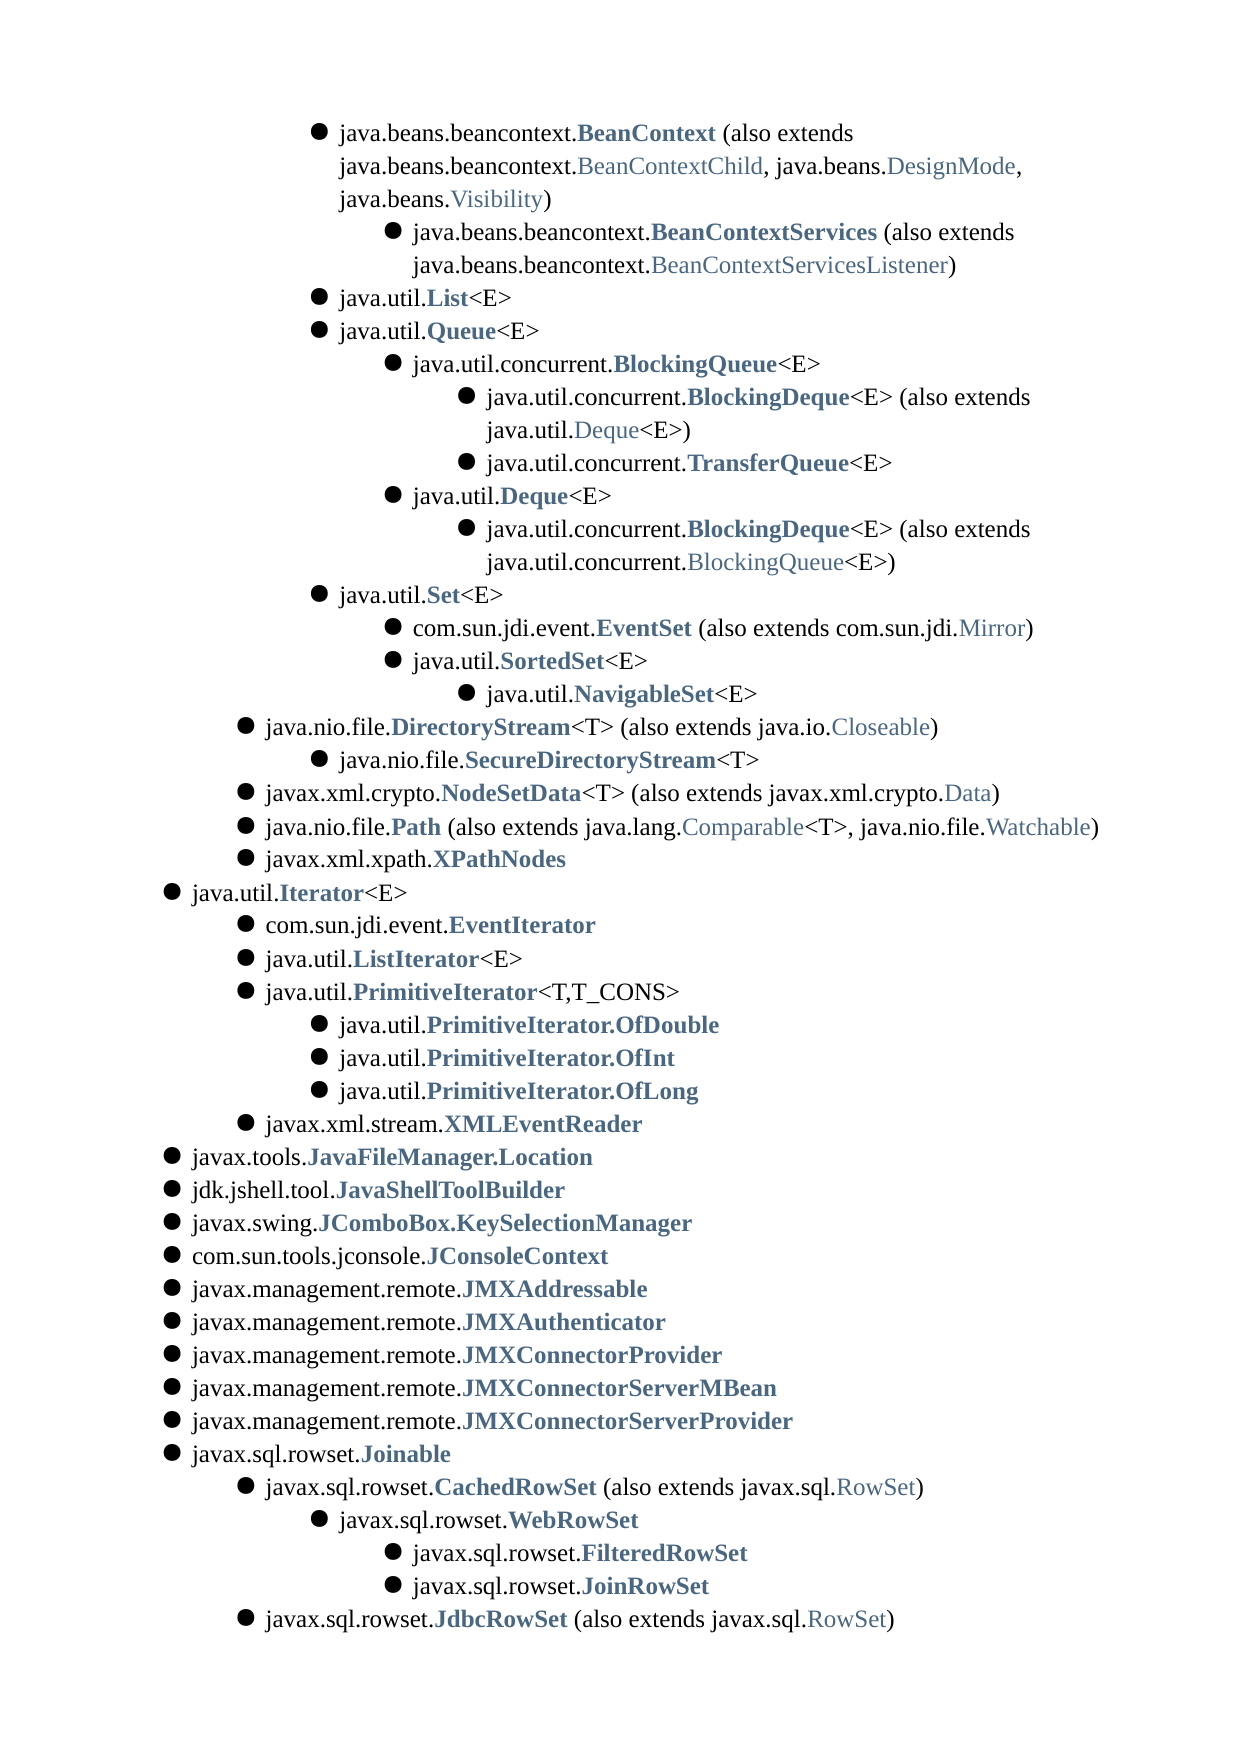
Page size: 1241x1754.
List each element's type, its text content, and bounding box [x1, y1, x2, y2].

list java.beans.beancontext.BeanContext (also extends java.beans.beancontext.BeanContextChild, java.beans.DesignMode, java.beans.Visibility) [309, 118, 1122, 213]
list java.util.concurrent.BlockingQueue<E> [383, 349, 1122, 378]
list javax.management.remote.JMXAddressable [162, 1274, 1122, 1303]
list javax.management.remote.JMXAuthenticator [162, 1307, 1122, 1336]
list javax.management.remote.JMXConnectorServerMBean [162, 1373, 1122, 1402]
list jdk.jshell.tool.JavaShellToolBuilder [162, 1175, 1122, 1203]
list java.util.PrimitiveIterator.OfDouble [309, 1010, 1122, 1038]
list javax.sql.rowset.JdbcRowSet (also extends javax.sql.RowSet) [236, 1604, 1122, 1633]
list com.sun.jdi.event.EventSet (also extends com.sun.jdi.Mirror) [383, 613, 1122, 642]
list java.util.Queue<E> [309, 316, 1122, 345]
list java.util.PrimitiveIterator.OfInt [309, 1043, 1122, 1071]
list javax.xml.crypto.NodeSetData<T> (also extends javax.xml.crypto.Data) [236, 778, 1122, 807]
list java.util.List<E> [309, 283, 1122, 312]
list javax.sql.rowset.FilteredRowSet [383, 1538, 1122, 1567]
list java.util.Iterator<E> [162, 878, 1122, 906]
list javax.sql.rowset.WebRowSet [309, 1505, 1122, 1534]
list java.util.Set<E> [309, 580, 1122, 609]
list com.sun.tools.jconsole.JConsoleContext [162, 1241, 1122, 1269]
list java.util.ListIterator<E> [236, 944, 1122, 972]
list java.beans.beancontext.BeanContextServices (also extends java.beans.beancontext.BeanContextServicesListener) [383, 217, 1122, 279]
list java.nio.file.DirectoryStream<T> (also extends java.io.Closeable) [236, 712, 1122, 741]
list com.sun.jdi.event.EventIterator [236, 911, 1122, 939]
list javax.tools.JavaFileManager.Location [162, 1142, 1122, 1171]
list java.util.Deque<E> [383, 481, 1122, 510]
list java.util.concurrent.BlockingDeque<E> (also extends java.util.concurrent.BlockingQueue<E>) [457, 514, 1122, 576]
list javax.management.remote.JMXConnectorServerProvider [162, 1406, 1122, 1435]
list java.util.PrimitiveIterator<T,​T_CONS> [236, 977, 1122, 1005]
list java.util.concurrent.BlockingDeque<E> (also extends java.util.Deque<E>) [457, 382, 1122, 444]
list java.util.concurrent.TransferQueue<E> [457, 448, 1122, 477]
list javax.swing.JComboBox.KeySelectionManager [162, 1208, 1122, 1237]
list java.util.NavigableSet<E> [457, 679, 1122, 708]
list java.util.SortedSet<E> [383, 646, 1122, 675]
list javax.sql.rowset.CachedRowSet (also extends javax.sql.RowSet) [236, 1472, 1122, 1501]
list javax.management.remote.JMXConnectorProvider [162, 1340, 1122, 1369]
list javax.sql.rowset.JoinRowSet [383, 1571, 1122, 1600]
list javax.sql.rowset.Joinable [162, 1439, 1122, 1468]
list java.nio.file.SecureDirectoryStream<T> [309, 746, 1122, 774]
list java.nio.file.Path (also extends java.lang.Comparable<T>, java.nio.file.Watchable) [236, 812, 1122, 840]
list javax.xml.xpath.XPathNodes [236, 844, 1122, 873]
list javax.xml.stream.XMLEventReader [236, 1109, 1122, 1137]
list java.util.PrimitiveIterator.OfLong [309, 1076, 1122, 1104]
